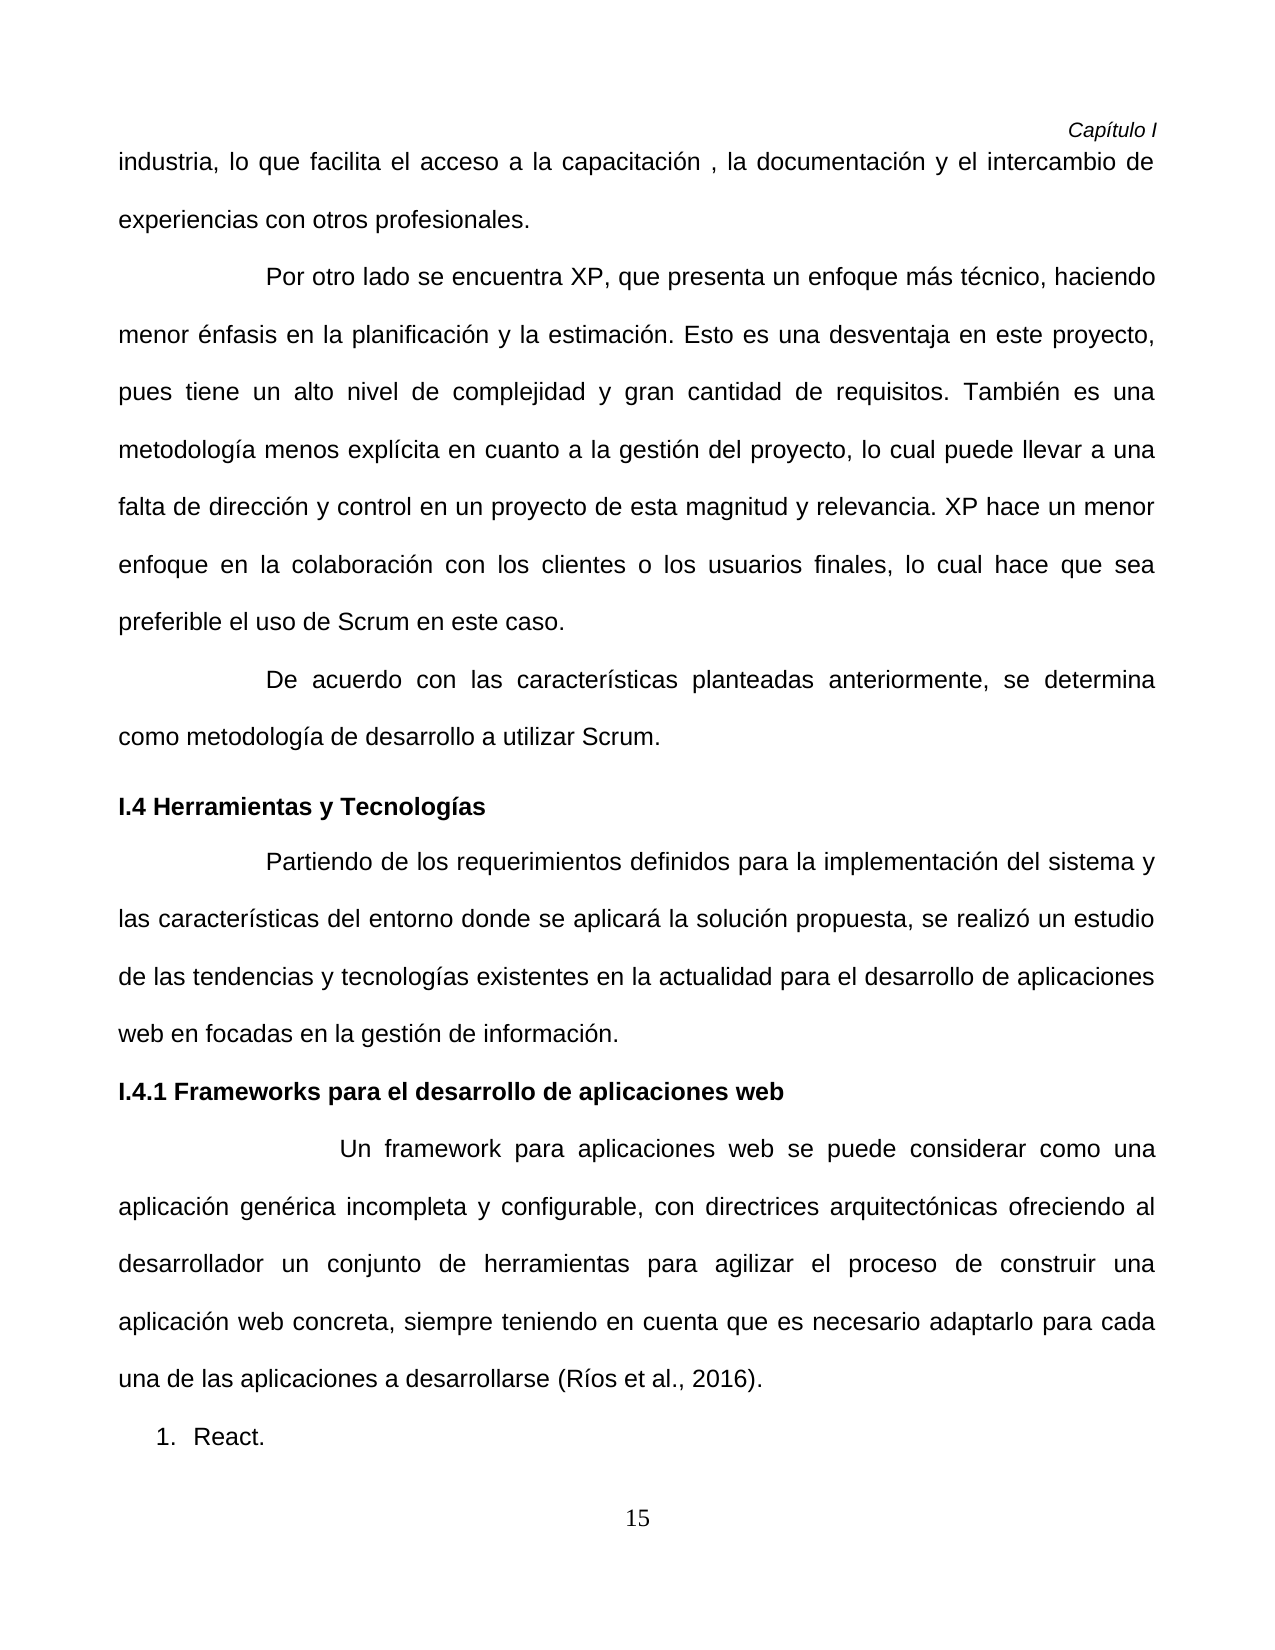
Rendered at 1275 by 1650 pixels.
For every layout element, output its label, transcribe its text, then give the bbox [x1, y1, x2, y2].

list React. [156, 1422, 1157, 1450]
text I.4.1 Frameworks para el desarrollo de aplicaciones web [118, 1077, 1157, 1105]
text Por otro lado se encuentra XP, que presenta un enfoque más técnico, haciendo menor énfasis en la planificación y la estimación. Esto es una desventaja en este proyecto, pues tiene un alto nivel de complejidad y gran cantidad de requisitos. También es una metodología menos explícita en cuanto a la gestión del proyecto, lo cual puede llevar a una falta de dirección y control en un proyecto de esta magnitud y relevancia. XP hace un menor enfoque en la colaboración con los clientes o los usuarios finales, lo cual hace que sea preferible el uso de Scrum en este caso. [118, 262, 1157, 636]
text industria, lo que facilita el acceso a la capacitación , la documentación y el intercambio de experiencias con otros profesionales. [118, 147, 1157, 234]
text De acuerdo con las características planteadas anteriormente, se determina como metodología de desarrollo a utilizar Scrum. [118, 665, 1157, 751]
subtitle I.4 Herramientas y Tecnologías [118, 792, 1157, 820]
text Partiendo de los requerimientos definidos para la implementación del sistema y las características del entorno donde se aplicará la solución propuesta, se realizó un estudio de las tendencias y tecnologías existentes en la actualidad para el desarrollo de aplicaciones web en focadas en la gestión de información. [118, 847, 1157, 1048]
text Un framework para aplicaciones web se puede considerar como una aplicación genérica incompleta y configurable, con directrices arquitectónicas ofreciendo al desarrollador un conjunto de herramientas para agilizar el proceso de construir una aplicación web concreta, siempre teniendo en cuenta que es necesario adaptarlo para cada una de las aplicaciones a desarrollarse (Ríos et al., 2016). [118, 1134, 1157, 1393]
